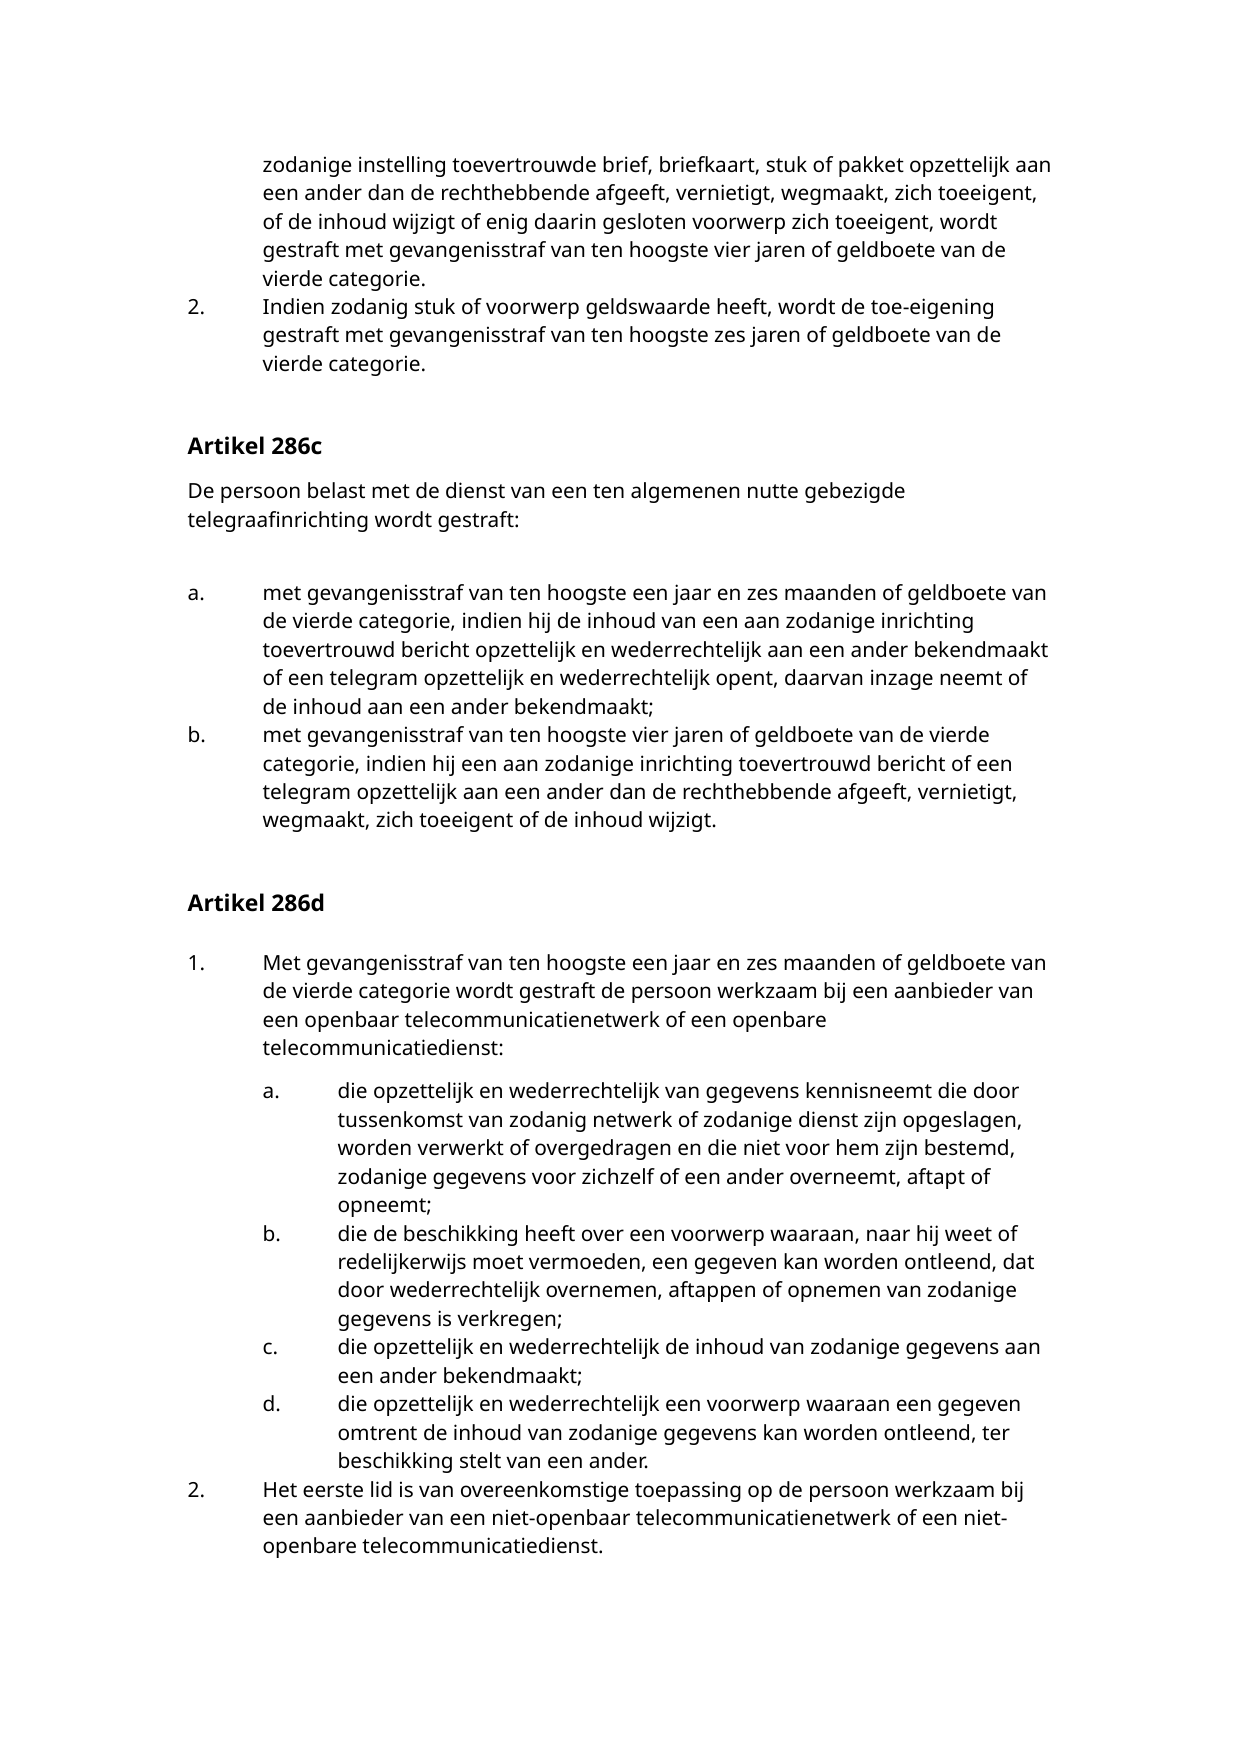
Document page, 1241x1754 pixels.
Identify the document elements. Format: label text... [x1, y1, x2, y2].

text De persoon belast met de dienst van een ten algemenen nutte gebezigde telegraafinrichting wordt gestraft: [187, 476, 1053, 533]
list met gevangenisstraf van ten hoogste een jaar en zes maanden of geldboete van de vierde categorie, indien hij de inhoud van een aan zodanige inrichting toevertrouwd bericht opzettelijk en wederrechtelijk aan een ander bekendmaakt of een telegram opzettelijk en wederrechtelijk opent, daarvan inzage neemt of de inhoud aan een ander bekendmaakt; [187, 578, 1053, 720]
subtitle Artikel 286c [187, 430, 1053, 461]
list Indien zodanig stuk of voorwerp geldswaarde heeft, wordt de toe-eigening gestraft met gevangenisstraf van ten hoogste zes jaren of geldboete van de vierde categorie. [187, 292, 1053, 377]
list die de beschikking heeft over een voorwerp waaraan, naar hij weet of redelijkerwijs moet vermoeden, een gegeven kan worden ontleend, dat door wederrechtelijk overnemen, aftappen of opnemen van zodanige gegevens is verkregen; [262, 1219, 1053, 1332]
list Het eerste lid is van overeenkomstige toepassing op de persoon werkzaam bij een aanbieder van een niet-openbaar telecommunicatienetwerk of een niet-openbare telecommunicatiedienst. [187, 1475, 1053, 1560]
subtitle Artikel 286d [187, 887, 1053, 918]
list zodanige instelling toevertrouwde brief, briefkaart, stuk of pakket opzettelijk aan een ander dan de rechthebbende afgeeft, vernietigt, wegmaakt, zich toeeigent, of de inhoud wijzigt of enig daarin gesloten voorwerp zich toeeigent, wordt gestraft met gevangenisstraf van ten hoogste vier jaren of geldboete van de vierde categorie. [187, 150, 1053, 292]
list Met gevangenisstraf van ten hoogste een jaar en zes maanden of geldboete van de vierde categorie wordt gestraft de persoon werkzaam bij een aanbieder van een openbaar telecommunicatienetwerk of een openbare telecommunicatiedienst: [187, 948, 1053, 1062]
list die opzettelijk en wederrechtelijk een voorwerp waaraan een gegeven omtrent de inhoud van zodanige gegevens kan worden ontleend, ter beschikking stelt van een ander. [262, 1389, 1053, 1475]
list met gevangenisstraf van ten hoogste vier jaren of geldboete van de vierde categorie, indien hij een aan zodanige inrichting toevertrouwd bericht of een telegram opzettelijk aan een ander dan de rechthebbende afgeeft, vernietigt, wegmaakt, zich toeeigent of de inhoud wijzigt. [187, 720, 1053, 834]
list die opzettelijk en wederrechtelijk de inhoud van zodanige gegevens aan een ander bekendmaakt; [262, 1332, 1053, 1389]
list die opzettelijk en wederrechtelijk van gegevens kennisneemt die door tussenkomst van zodanig netwerk of zodanige dienst zijn opgeslagen, worden verwerkt of overgedragen en die niet voor hem zijn bestemd, zodanige gegevens voor zichzelf of een ander overneemt, aftapt of opneemt; [262, 1077, 1053, 1219]
